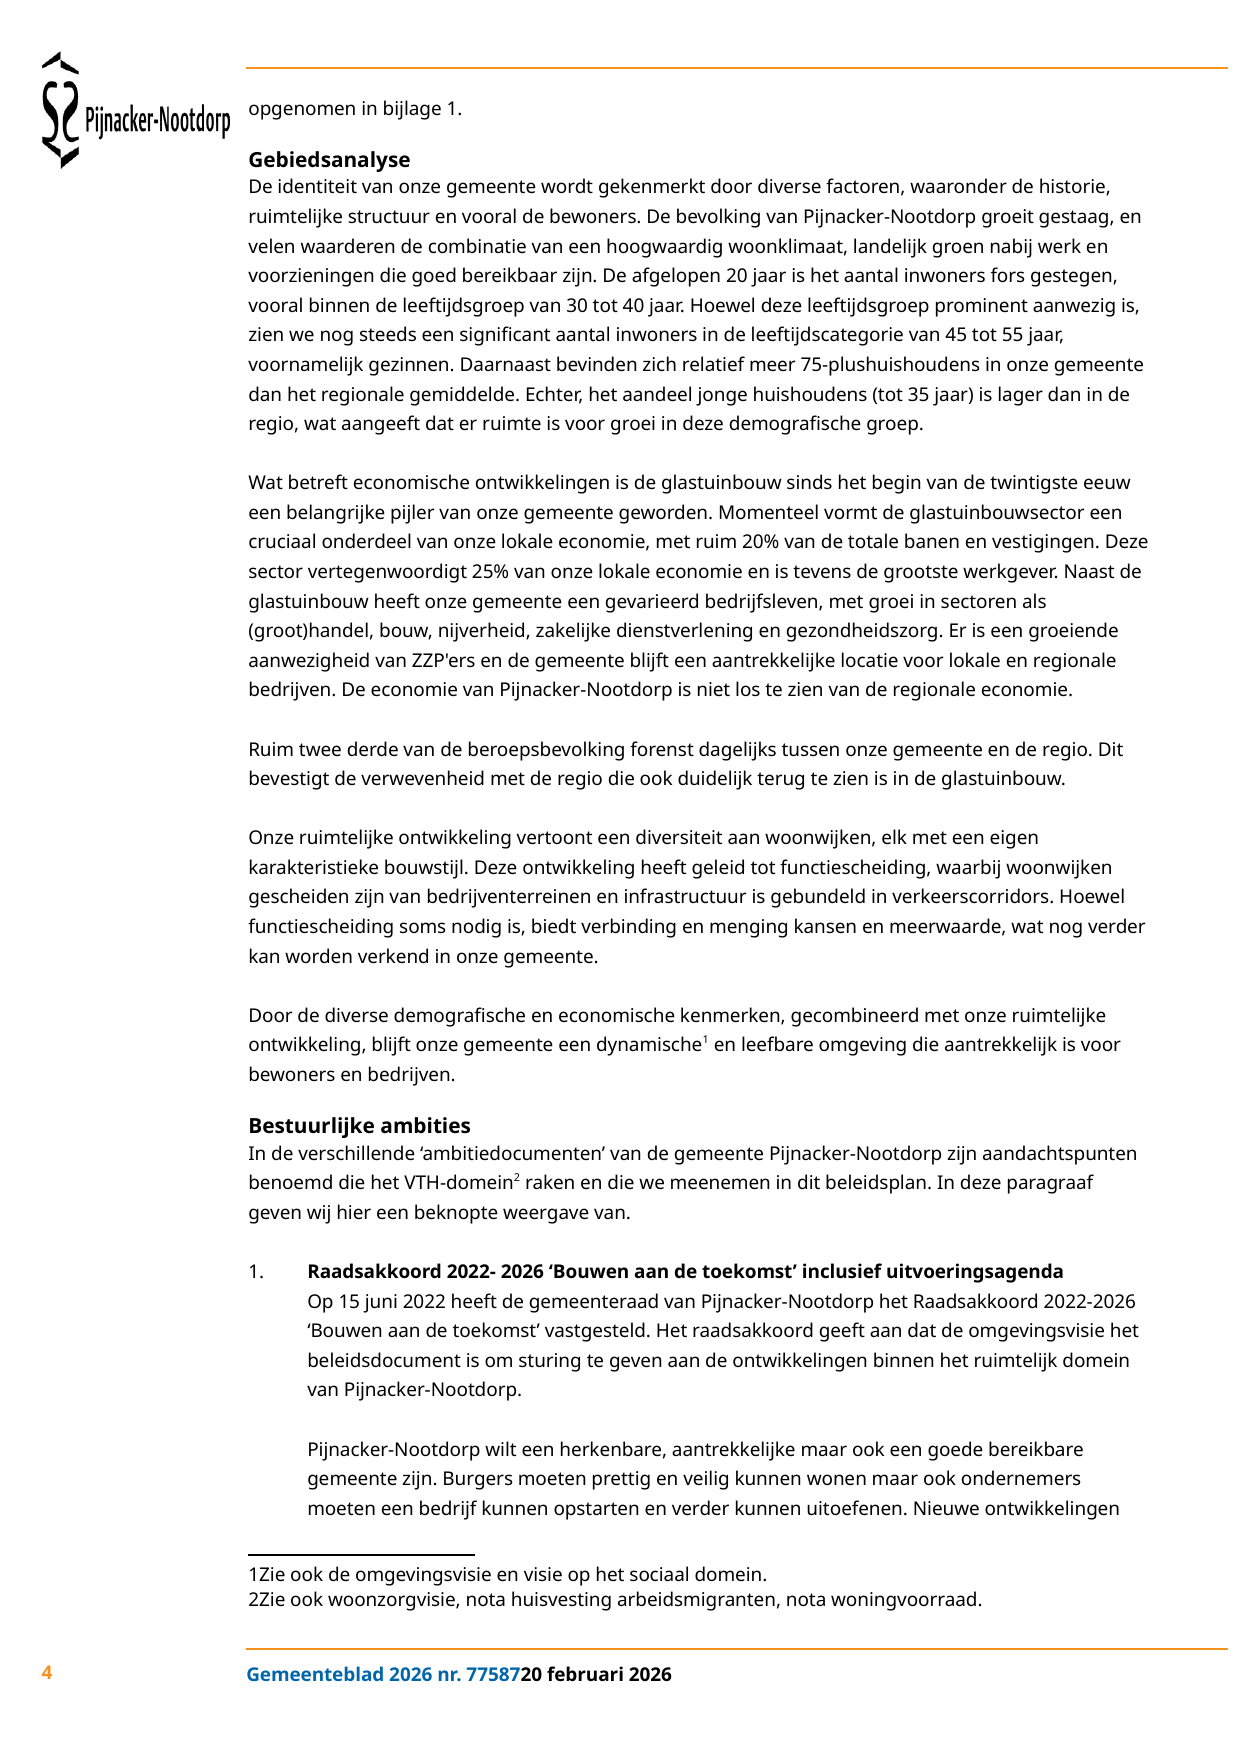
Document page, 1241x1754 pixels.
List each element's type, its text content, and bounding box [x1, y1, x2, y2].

list Op 15 juni 2022 heeft de gemeenteraad van Pijnacker-Nootdorp het Raadsakkoord 2022-2026 ‘Bouwen aan de toekomst’ vastgesteld. Het raadsakkoord geeft aan dat de omgevingsvisie het beleidsdocument is om sturing te geven aan de ontwikkelingen binnen het ruimtelijk domein van Pijnacker-Nootdorp. [248, 1288, 1152, 1402]
list Raadsakkoord 2022- 2026 ‘Bouwen aan de toekomst’ inclusief uitvoeringsagenda [248, 1258, 1152, 1284]
text Gebiedsanalyse [248, 145, 1152, 174]
text Door de diverse demografische en economische kenmerken, gecombineerd met onze ruimtelijke ontwikkeling, blijft onze gemeente een dynamische en leefbare omgeving die aantrekkelijk is voor bewoners en bedrijven. [248, 1002, 1152, 1087]
text Bestuurlijke ambities [248, 1112, 1152, 1140]
text Ruim twee derde van de beroepsbevolking forenst dagelijks tussen onze gemeente en de regio. Dit bevestigt de verwevenheid met de regio die ook duidelijk terug te zien is in de glastuinbouw. [248, 736, 1152, 791]
text opgenomen in bijlage 1. [248, 95, 1152, 121]
text In de verschillende ‘ambitiedocumenten’ van de gemeente Pijnacker-Nootdorp zijn aandachtspunten benoemd die het VTH-domein raken en die we meenemen in dit beleidsplan. In deze paragraaf geven wij hier een beknopte weergave van. [248, 1140, 1152, 1225]
text Zie ook woonzorgvisie, nota huisvesting arbeidsmigranten, nota woningvoorraad. [248, 1586, 1152, 1612]
text Zie ook de omgevingsvisie en visie op het sociaal domein. [248, 1561, 1152, 1586]
text De identiteit van onze gemeente wordt gekenmerkt door diverse factoren, waaronder de historie, ruimtelijke structuur en vooral de bewoners. De bevolking van Pijnacker-Nootdorp groeit gestaag, en velen waarderen de combinatie van een hoogwaardig woonklimaat, landelijk groen nabij werk en voorzieningen die goed bereikbaar zijn. De afgelopen 20 jaar is het aantal inwoners fors gestegen, vooral binnen de leeftijdsgroep van 30 tot 40 jaar. Hoewel deze leeftijdsgroep prominent aanwezig is, zien we nog steeds een significant aantal inwoners in de leeftijdscategorie van 45 tot 55 jaar, voornamelijk gezinnen. Daarnaast bevinden zich relatief meer 75-plushuishoudens in onze gemeente dan het regionale gemiddelde. Echter, het aandeel jonge huishoudens (tot 35 jaar) is lager dan in de regio, wat aangeeft dat er ruimte is voor groei in deze demografische groep. [248, 174, 1152, 436]
list Pijnacker-Nootdorp wilt een herkenbare, aantrekkelijke maar ook een goede bereikbare gemeente zijn. Burgers moeten prettig en veilig kunnen wonen maar ook ondernemers moeten een bedrijf kunnen opstarten en verder kunnen uitoefenen. Nieuwe ontwikkelingen [248, 1436, 1152, 1521]
picture [41, 47, 231, 172]
text Onze ruimtelijke ontwikkeling vertoont een diversiteit aan woonwijken, elk met een eigen karakteristieke bouwstijl. Deze ontwikkeling heeft geleid tot functiescheiding, waarbij woonwijken gescheiden zijn van bedrijventerreinen en infrastructuur is gebundeld in verkeerscorridors. Hoewel functiescheiding soms nodig is, biedt verbinding en menging kansen en meerwaarde, wat nog verder kan worden verkend in onze gemeente. [248, 824, 1152, 968]
text Wat betreft economische ontwikkelingen is de glastuinbouw sinds het begin van de twintigste eeuw een belangrijke pijler van onze gemeente geworden. Momenteel vormt de glastuinbouwsector een cruciaal onderdeel van onze lokale economie, met ruim 20% van de totale banen en vestigingen. Deze sector vertegenwoordigt 25% van onze lokale economie en is tevens de grootste werkgever. Naast de glastuinbouw heeft onze gemeente een gevarieerd bedrijfsleven, met groei in sectoren als (groot)handel, bouw, nijverheid, zakelijke dienstverlening en gezondheidszorg. Er is een groeiende aanwezigheid van ZZP'ers en de gemeente blijft een aantrekkelijke locatie voor lokale en regionale bedrijven. De economie van Pijnacker-Nootdorp is niet los te zien van de regionale economie. [248, 469, 1152, 702]
